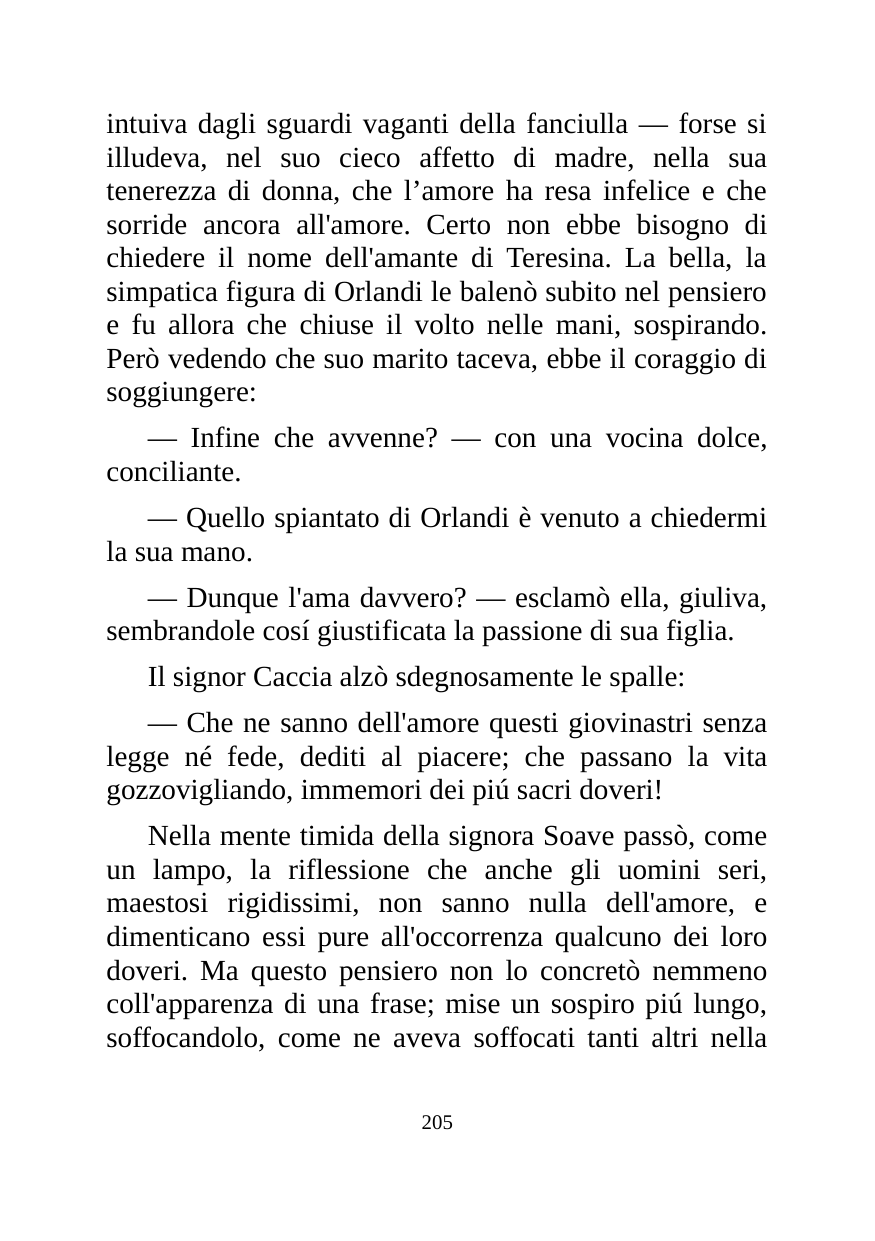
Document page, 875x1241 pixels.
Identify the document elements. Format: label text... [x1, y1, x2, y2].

text — Quello spiantato di Orlandi è venuto a chiedermi la sua mano. [106, 500, 768, 567]
text Il signor Caccia alzò sdegnosamente le spalle: [106, 659, 768, 693]
text Nella mente timida della signora Soave passò, come un lampo, la riflessione che anche gli uomini seri, maestosi rigidissimi, non sanno nulla dell'amore, e dimenticano essi pure all'occorrenza qualcuno dei loro doveri. Ma questo pensiero non lo concretò nemmeno coll'apparenza di una frase; mise un sospiro piú lungo, soffocandolo, come ne aveva soffocati tanti altri nella [106, 818, 768, 1053]
text — Infine che avvenne? — con una vocina dolce, conciliante. [106, 421, 768, 488]
text intuiva dagli sguardi vaganti della fanciulla — forse si illudeva, nel suo cieco affetto di madre, nella sua tenerezza di donna, che l’amore ha resa infelice e che sorride ancora all'amore. Certo non ebbe bisogno di chiedere il nome dell'amante di Teresina. La bella, la simpatica figura di Orlandi le balenò subito nel pensiero e fu allora che chiuse il volto nelle mani, sospirando. Però vedendo che suo marito taceva, ebbe il coraggio di soggiungere: [106, 106, 768, 408]
text — Dunque l'ama davvero? — esclamò ella, giuliva, sembrandole cosí giustificata la passione di sua figlia. [106, 580, 768, 647]
text — Che ne sanno dell'amore questi giovinastri senza legge né fede, dediti al piacere; che passano la vita gozzovigliando, immemori dei piú sacri doveri! [106, 705, 768, 806]
